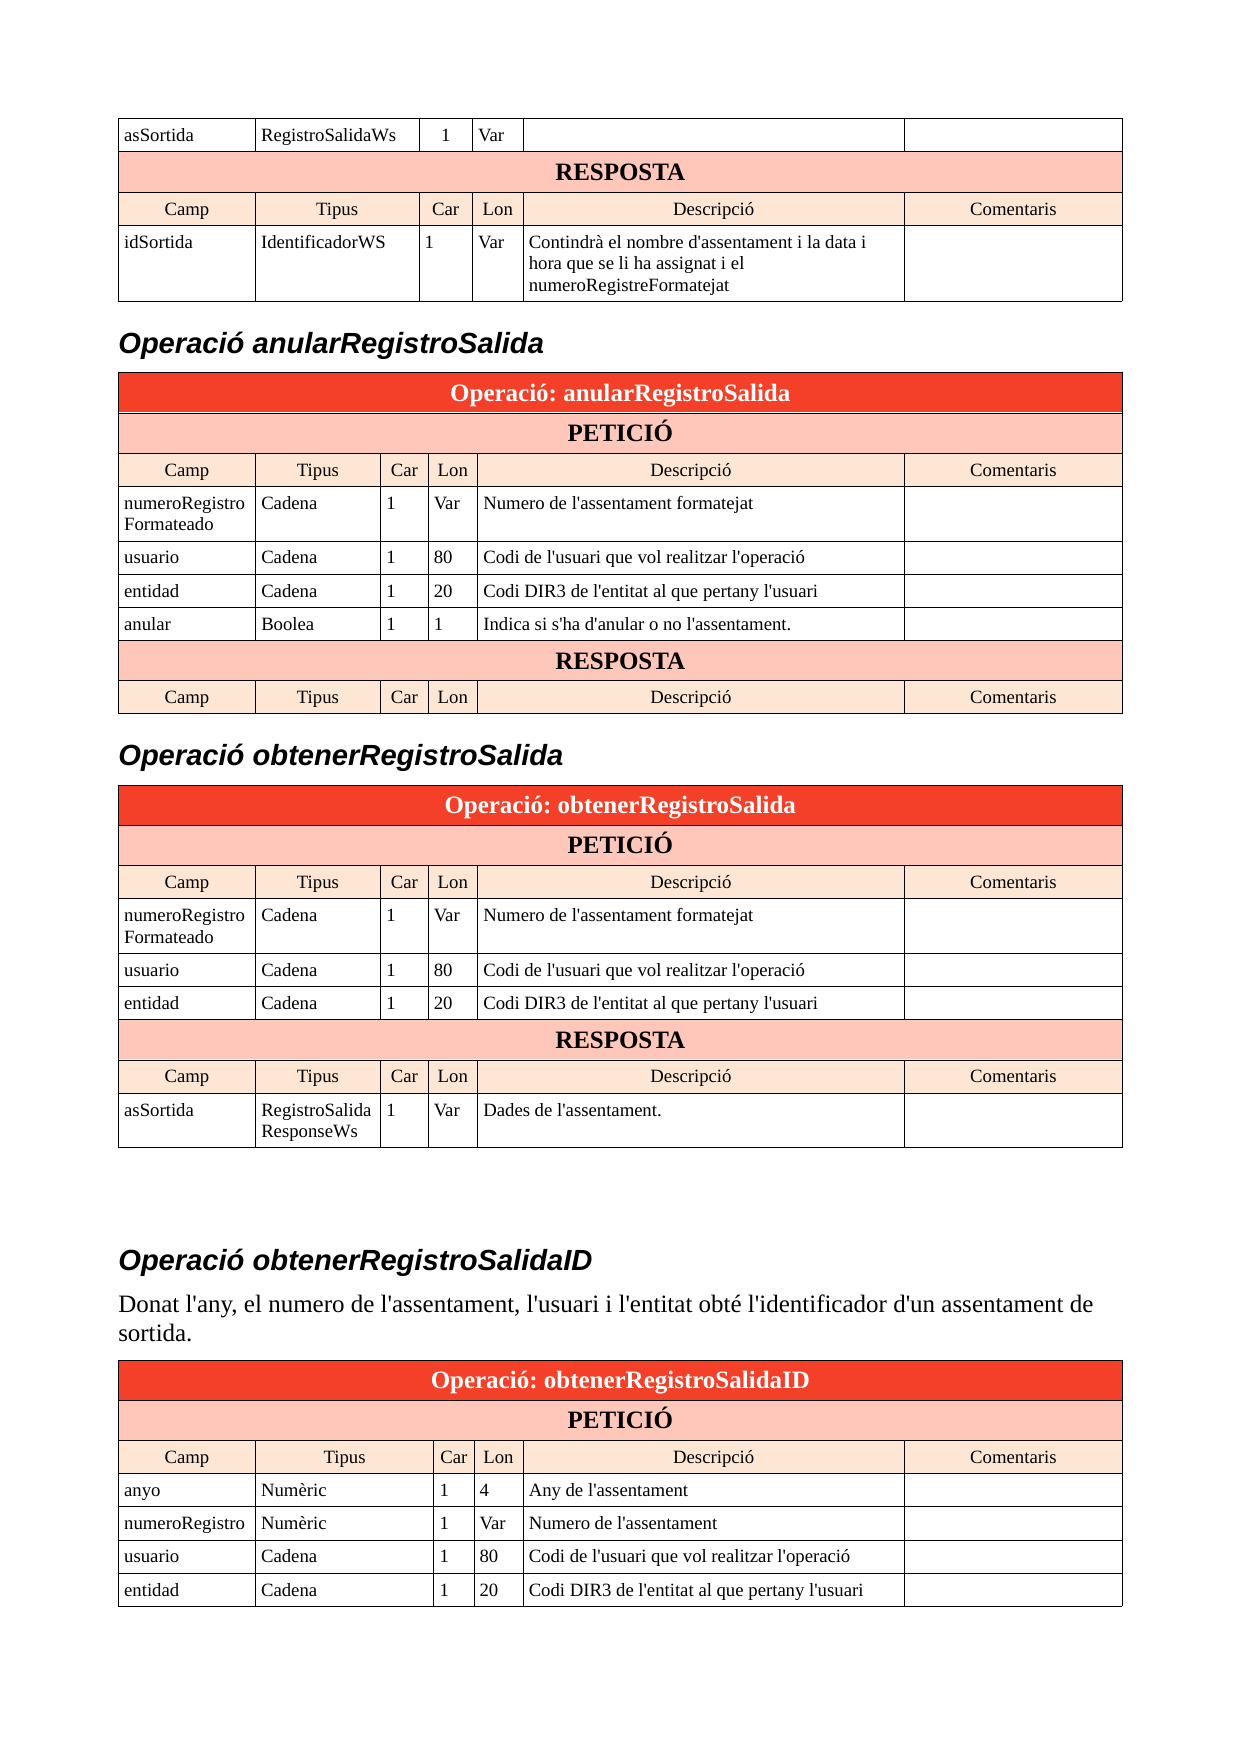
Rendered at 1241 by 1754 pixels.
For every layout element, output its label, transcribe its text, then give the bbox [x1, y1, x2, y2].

table_cell asSortida [119, 119, 255, 151]
table_cell Codi de l'usuari que vol realitzar l'operació [524, 1541, 904, 1573]
subtitle Operació obtenerRegistroSalidaID [118, 1243, 1122, 1277]
table_cell RESPOSTA [119, 1020, 1122, 1059]
table_cell Car [381, 1061, 428, 1093]
table_cell Codi de l'usuari que vol realitzar l'operació [478, 542, 904, 574]
table_cell Descripció [478, 681, 904, 713]
table_cell numeroRegistro [119, 1507, 255, 1539]
table_cell Cadena [256, 954, 380, 986]
table_cell Lon [429, 681, 477, 713]
table_cell Tipus [256, 1441, 433, 1473]
table_cell anyo [119, 1474, 255, 1506]
table_cell 1 [420, 226, 472, 301]
table_cell Tipus [256, 1061, 380, 1093]
table_cell 1 [434, 1474, 474, 1506]
table_cell [905, 1507, 1122, 1539]
table_cell Cadena [256, 487, 380, 541]
table_cell Codi DIR3 de l'entitat al que pertany l'usuari [478, 987, 904, 1019]
table_cell [905, 954, 1122, 986]
table_cell Car [381, 454, 428, 486]
table_cell entidad [119, 1574, 255, 1606]
table_cell Comentaris [905, 866, 1122, 898]
table_cell Camp [119, 1061, 255, 1093]
table_cell Numero de l'assentament [524, 1507, 904, 1539]
table_cell Indica si s'ha d'anular o no l'assentament. [478, 608, 904, 640]
table_cell Cadena [256, 1541, 433, 1573]
table_cell 1 [381, 542, 428, 574]
table_cell usuario [119, 1541, 255, 1573]
table_cell Comentaris [905, 1061, 1122, 1093]
table_cell Cadena [256, 1574, 433, 1606]
table_cell Camp [119, 454, 255, 486]
table_cell 20 [429, 987, 477, 1019]
table_cell usuario [119, 954, 255, 986]
table_cell 1 [381, 575, 428, 607]
table_cell Dades de l'assentament. [478, 1094, 904, 1147]
table_cell Boolea [256, 608, 380, 640]
table_cell Car [434, 1441, 474, 1473]
table_cell Camp [119, 681, 255, 713]
table_cell [905, 1094, 1122, 1147]
table_cell asSortida [119, 1094, 255, 1147]
table_cell [905, 899, 1122, 953]
table_cell Descripció [478, 1061, 904, 1093]
table_cell anular [119, 608, 255, 640]
table_cell Car [420, 193, 472, 225]
table_cell Codi DIR3 de l'entitat al que pertany l'usuari [524, 1574, 904, 1606]
table_cell Numèric [256, 1474, 433, 1506]
table_cell [905, 1574, 1122, 1606]
table_cell Var [473, 119, 523, 151]
table_cell Comentaris [905, 1441, 1122, 1473]
table_cell Tipus [256, 681, 380, 713]
table_header Operació: anularRegistroSalida [119, 373, 1122, 412]
table_cell PETICIÓ [119, 1401, 1122, 1440]
table_cell 1 [381, 987, 428, 1019]
table_cell Lon [473, 193, 523, 225]
table_cell Comentaris [905, 193, 1122, 225]
table_cell RegistroSalidaWs [256, 119, 419, 151]
table_cell Numèric [256, 1507, 433, 1539]
table_cell Lon [429, 866, 477, 898]
table_cell [524, 119, 904, 151]
text Donat l'any, el numero de l'assentament, l'usuari i l'entitat obté l'identificador d'un assentament de sortida. [118, 1289, 1122, 1347]
table_cell Contindrà el nombre d'assentament i la data i hora que se li ha assignat i el numeroRegistreFormatejat [524, 226, 904, 301]
table_cell Descripció [478, 454, 904, 486]
table_cell RESPOSTA [119, 641, 1122, 680]
table_cell Descripció [524, 1441, 904, 1473]
table_cell Cadena [256, 987, 380, 1019]
table_cell Camp [119, 866, 255, 898]
table_cell usuario [119, 542, 255, 574]
table_cell Lon [475, 1441, 523, 1473]
table_cell Codi de l'usuari que vol realitzar l'operació [478, 954, 904, 986]
table_cell Camp [119, 193, 255, 225]
table_cell IdentificadorWS [256, 226, 419, 301]
table_cell RESPOSTA [119, 152, 1122, 192]
table_header Operació: obtenerRegistroSalidaID [119, 1361, 1122, 1400]
table_cell Cadena [256, 899, 380, 953]
table_cell Lon [429, 1061, 477, 1093]
table_header Operació: obtenerRegistroSalida [119, 786, 1122, 825]
table_cell Descripció [524, 193, 904, 225]
table_cell Var [429, 899, 477, 953]
table_cell 1 [429, 608, 477, 640]
table_cell 1 [420, 119, 472, 151]
table_cell Codi DIR3 de l'entitat al que pertany l'usuari [478, 575, 904, 607]
table_cell 1 [434, 1541, 474, 1573]
table_cell [905, 1474, 1122, 1506]
table_cell 80 [429, 954, 477, 986]
table_cell [905, 226, 1122, 301]
table_cell RegistroSalidaResponseWs [256, 1094, 380, 1147]
table_cell Descripció [478, 866, 904, 898]
table_cell [905, 1541, 1122, 1573]
table_cell numeroRegistroFormateado [119, 899, 255, 953]
table_cell 1 [381, 487, 428, 541]
table_cell [905, 119, 1122, 151]
table_cell Numero de l'assentament formatejat [478, 487, 904, 541]
table_cell numeroRegistroFormateado [119, 487, 255, 541]
table_cell [905, 487, 1122, 541]
table_cell entidad [119, 575, 255, 607]
table_cell Var [473, 226, 523, 301]
table_cell Var [429, 1094, 477, 1147]
table_cell 1 [381, 899, 428, 953]
table_cell Var [475, 1507, 523, 1539]
table_cell [905, 608, 1122, 640]
table_cell PETICIÓ [119, 414, 1122, 453]
table_cell 20 [475, 1574, 523, 1606]
table_cell PETICIÓ [119, 826, 1122, 865]
table_cell 80 [429, 542, 477, 574]
table_cell Lon [429, 454, 477, 486]
table_cell Tipus [256, 454, 380, 486]
table_cell idSortida [119, 226, 255, 301]
table_cell 1 [381, 954, 428, 986]
table_cell Cadena [256, 542, 380, 574]
table_cell 1 [434, 1507, 474, 1539]
table_cell Var [429, 487, 477, 541]
table_cell Camp [119, 1441, 255, 1473]
table_cell [905, 575, 1122, 607]
table_cell Numero de l'assentament formatejat [478, 899, 904, 953]
table_cell 4 [475, 1474, 523, 1506]
table_cell Cadena [256, 575, 380, 607]
table_cell 1 [381, 1094, 428, 1147]
table_cell Tipus [256, 866, 380, 898]
table_cell entidad [119, 987, 255, 1019]
table_cell [905, 542, 1122, 574]
table_cell Car [381, 866, 428, 898]
table_cell 1 [381, 608, 428, 640]
table_cell Car [381, 681, 428, 713]
table_cell 80 [475, 1541, 523, 1573]
subtitle Operació anularRegistroSalida [118, 326, 1122, 359]
table_cell Comentaris [905, 454, 1122, 486]
table_cell Tipus [256, 193, 419, 225]
table_cell 1 [434, 1574, 474, 1606]
subtitle Operació obtenerRegistroSalida [118, 738, 1122, 772]
table_cell Any de l'assentament [524, 1474, 904, 1506]
table_cell 20 [429, 575, 477, 607]
table_cell Comentaris [905, 681, 1122, 713]
table_cell [905, 987, 1122, 1019]
